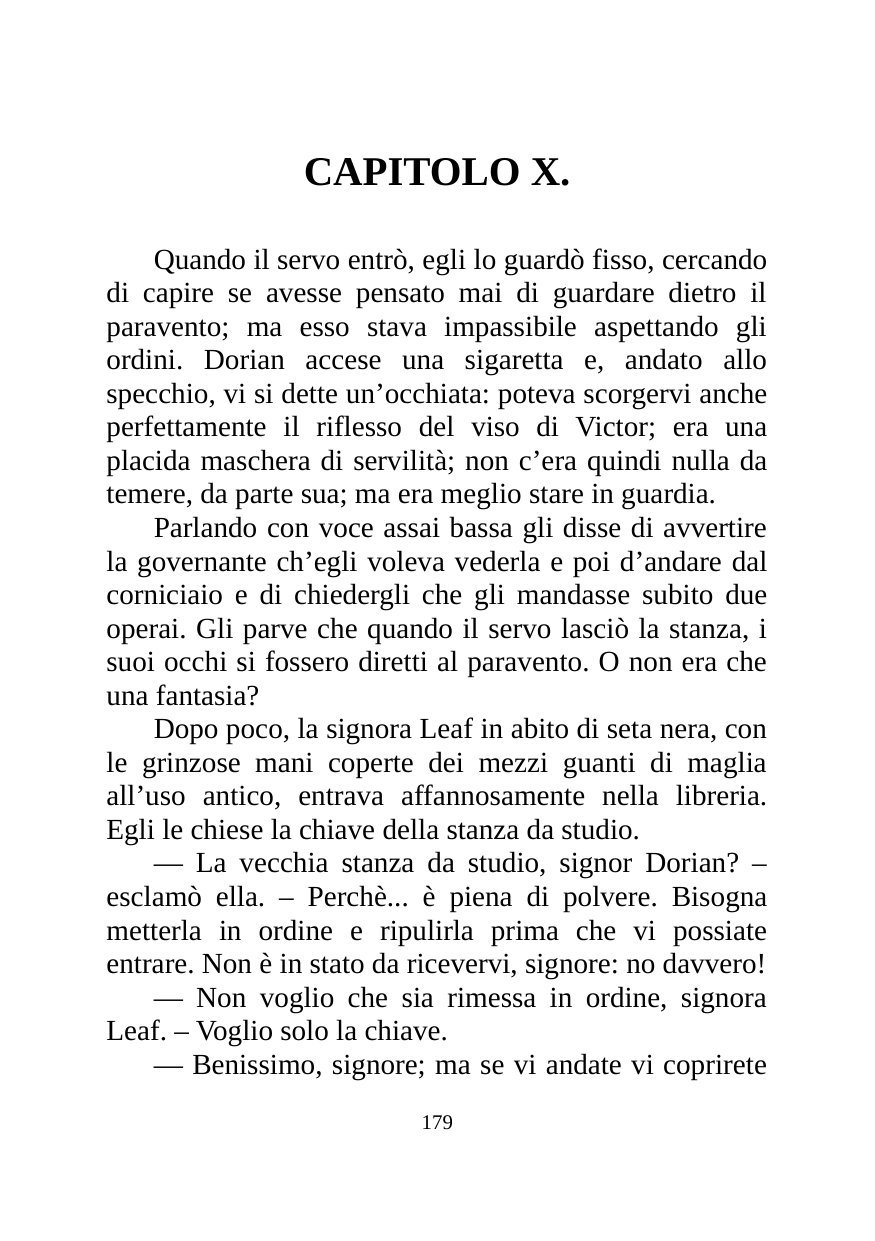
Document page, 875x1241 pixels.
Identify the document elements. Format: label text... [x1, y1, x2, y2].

subtitle CAPITOLO X. [106, 148, 768, 194]
text Dopo poco, la signora Leaf in abito di seta nera, con le grinzose mani coperte dei mezzi guanti di maglia all’uso antico, entrava affannosamente nella libreria. Egli le chiese la chiave della stanza da studio. [106, 711, 768, 846]
text Parlando con voce assai bassa gli disse di avvertire la governante ch’egli voleva vederla e poi d’andare dal corniciaio e di chiedergli che gli mandasse subito due operai. Gli parve che quando il servo lasciò la stanza, i suoi occhi si fossero diretti al paravento. O non era che una fantasia? [106, 510, 768, 711]
text Quando il servo entrò, egli lo guardò fisso, cercando di capire se avesse pensato mai di guardare dietro il paravento; ma esso stava impassibile aspettando gli ordini. Dorian accese una sigaretta e, andato allo specchio, vi si dette un’occhiata: poteva scorgervi anche perfettamente il riflesso del viso di Victor; era una placida maschera di servilità; non c’era quindi nulla da temere, da parte sua; ma era meglio stare in guardia. [106, 242, 768, 510]
text — La vecchia stanza da studio, signor Dorian? – esclamò ella. – Perchè... è piena di polvere. Bisogna metterla in ordine e ripulirla prima che vi possiate entrare. Non è in stato da ricevervi, signore: no davvero! [106, 846, 768, 980]
text — Non voglio che sia rimessa in ordine, signora Leaf. – Voglio solo la chiave. [106, 980, 768, 1047]
text — Benissimo, signore; ma se vi andate vi coprirete [106, 1047, 768, 1080]
